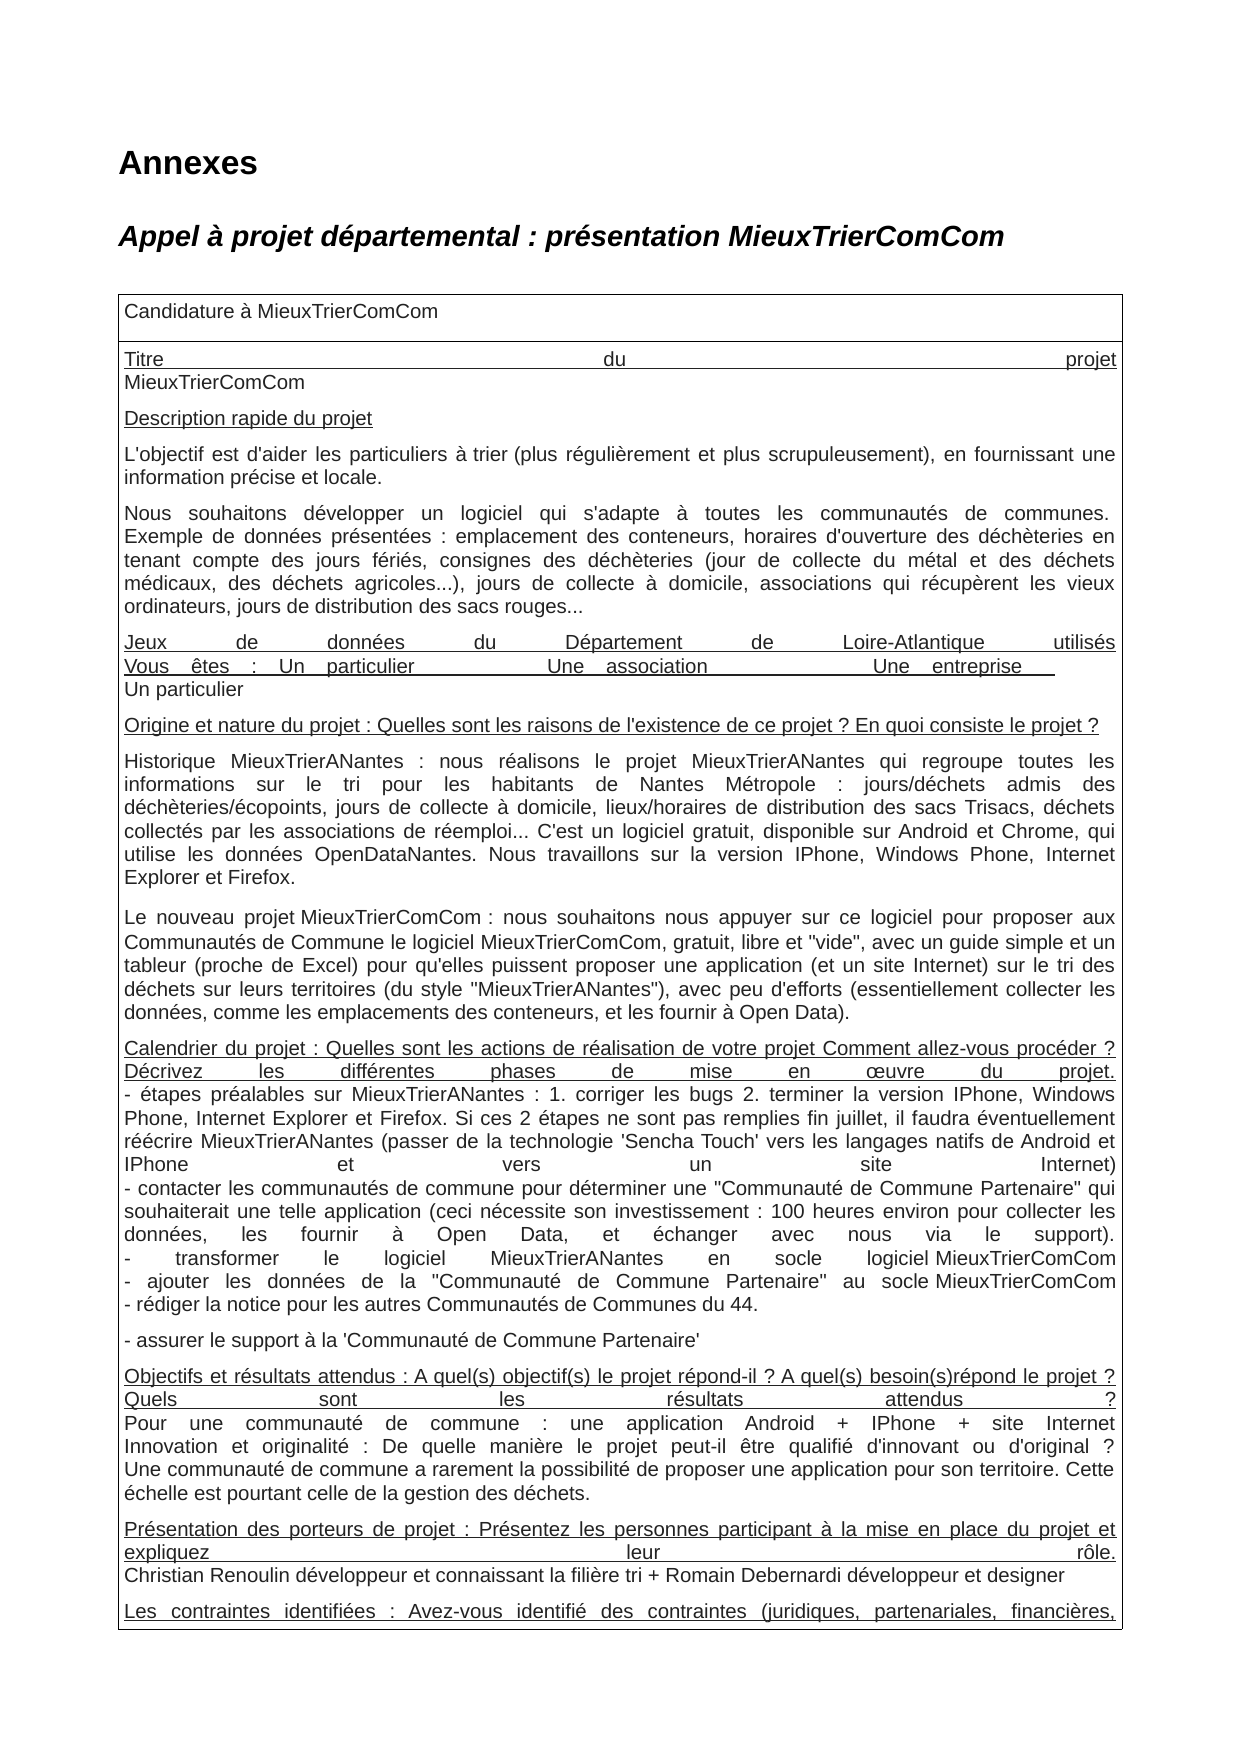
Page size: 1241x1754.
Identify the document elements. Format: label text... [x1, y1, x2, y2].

subtitle Appel à projet départemental : présentation MieuxTrierComCom [118, 219, 1122, 253]
subtitle Annexes [118, 143, 1122, 182]
table_cell Titre du projet MieuxTrierComCom Description rapide du projet L'objectif est d'aider les particuliers à trier (plus régulièrement et plus scrupuleusement), en fournissant une information précise et locale. Nous souhaitons développer un logiciel qui s'adapte à toutes les communautés de communes. Exemple de données présentées : emplacement des conteneurs, horaires d'ouverture des déchèteries en tenant compte des jours fériés, consignes des déchèteries (jour de collecte du métal et des déchets médicaux, des déchets agricoles...), jours de collecte à domicile, associations qui récupèrent les vieux ordinateurs, jours de distribution des sacs rouges... Jeux de données du Département de Loire-Atlantique utilisés Vous êtes : Un particulier Une association Une entreprise Un particulier Origine et nature du projet : Quelles sont les raisons de l'existence de ce projet ? En quoi consiste le projet ? Historique MieuxTrierANantes : nous réalisons le projet MieuxTrierANantes qui regroupe toutes les informations sur le tri pour les habitants de Nantes Métropole : jours/déchets admis des déchèteries/écopoints, jours de collecte à domicile, lieux/horaires de distribution des sacs Trisacs, déchets collectés par les associations de réemploi... C'est un logiciel gratuit, disponible sur Android et Chrome, qui utilise les données OpenDataNantes. Nous travaillons sur la version IPhone, Windows Phone, Internet Explorer et Firefox. Le nouveau projet MieuxTrierComCom : nous souhaitons nous appuyer sur ce logiciel pour proposer aux Communautés de Commune le logiciel MieuxTrierComCom, gratuit, libre et "vide", avec un guide simple et un tableur (proche de Excel) pour qu'elles puissent proposer une application (et un site Internet) sur le tri des déchets sur leurs territoires (du style "MieuxTrierANantes"), avec peu d'efforts (essentiellement collecter les données, comme les emplacements des conteneurs, et les fournir à Open Data). Calendrier du projet : Quelles sont les actions de réalisation de votre projet Comment allez-vous procéder ? Décrivez les différentes phases de mise en œuvre du projet. - étapes préalables sur MieuxTrierANantes : 1. corriger les bugs 2. terminer la version IPhone, Windows Phone, Internet Explorer et Firefox. Si ces 2 étapes ne sont pas remplies fin juillet, il faudra éventuellement réécrire MieuxTrierANantes (passer de la technologie 'Sencha Touch' vers les langages natifs de Android et IPhone et vers un site Internet) - contacter les communautés de commune pour déterminer une "Communauté de Commune Partenaire" qui souhaiterait une telle application (ceci nécessite son investissement : 100 heures environ pour collecter les données, les fournir à Open Data, et échanger avec nous via le support). - transformer le logiciel MieuxTrierANantes en socle logiciel MieuxTrierComCom - ajouter les données de la "Communauté de Commune Partenaire" au socle MieuxTrierComCom - rédiger la notice pour les autres Communautés de Communes du 44. - assurer le support à la 'Communauté de Commune Partenaire' Objectifs et résultats attendus : A quel(s) objectif(s) le projet répond-il ? A quel(s) besoin(s)répond le projet ? Quels sont les résultats attendus ? Pour une communauté de commune : une application Android + IPhone + site Internet Innovation et originalité : De quelle manière le projet peut-il être qualifié d'innovant ou d'original ? Une communauté de commune a rarement la possibilité de proposer une application pour son territoire. Cette échelle est pourtant celle de la gestion des déchets. Présentation des porteurs de projet : Présentez les personnes participant à la mise en place du projet et expliquez leur rôle. Christian Renoulin développeur et connaissant la filière tri + Romain Debernardi développeur et designer Les contraintes identifiées : Avez-vous identifié des contraintes (juridiques, partenariales, financières, [119, 342, 1122, 1628]
table_header Candidature à MieuxTrierComCom [119, 295, 1122, 341]
